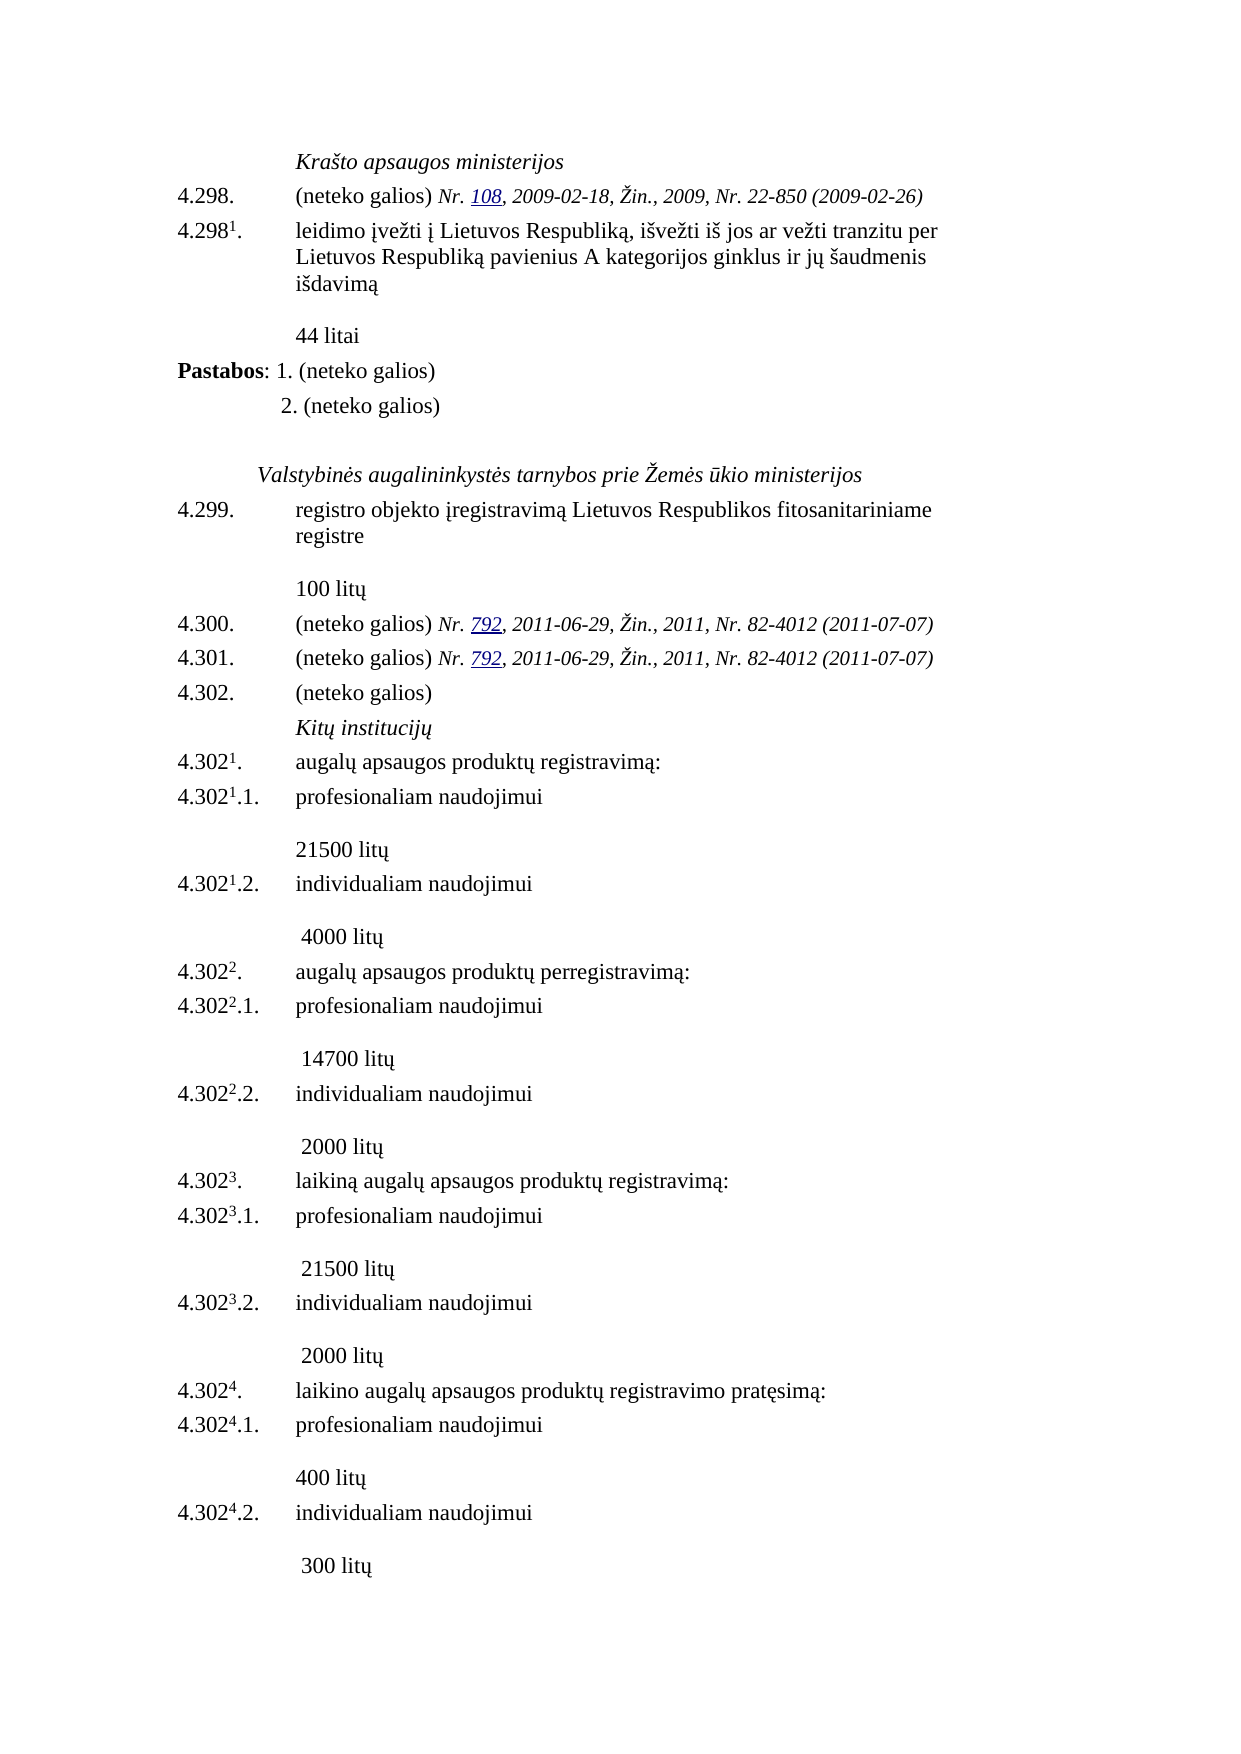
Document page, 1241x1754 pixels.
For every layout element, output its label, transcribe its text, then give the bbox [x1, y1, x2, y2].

text 4.3022.1. profesionaliam naudojimui 14700 litų [177, 993, 930, 1072]
text Valstybinės augalininkystės tarnybos prie Žemės ūkio ministerijos [177, 461, 945, 488]
text 4.3021.2. individualiam naudojimui 4000 litų [177, 871, 930, 949]
text 4.298. (neteko galios) Nr. 108, 2009-02-18, Žin., 2009, Nr. 22-850 (2009-02-26) [177, 182, 1122, 209]
text 4.3022. augalų apsaugos produktų perregistravimą: [177, 958, 930, 984]
text 4.3024. laikino augalų apsaugos produktų registravimo pratęsimą: [177, 1377, 930, 1403]
text 4.3022.2. individualiam naudojimui 2000 litų [177, 1080, 930, 1159]
text 4.299. registro objekto įregistravimą Lietuvos Respublikos fitosanitariniame registre 100 litų [177, 496, 945, 601]
text 2. (neteko galios) [177, 392, 1122, 418]
text 4.301. (neteko galios) Nr. 792, 2011-06-29, Žin., 2011, Nr. 82-4012 (2011-07-07) [177, 644, 945, 671]
text 4.3024.1. profesionaliam naudojimui 400 litų [177, 1412, 930, 1491]
text Krašto apsaugos ministerijos [177, 148, 945, 174]
text 4.3021. augalų apsaugos produktų registravimą: [177, 748, 930, 775]
text 4.302. (neteko galios) [177, 679, 945, 705]
text 4.3023.2. individualiam naudojimui 2000 litų [177, 1289, 930, 1368]
text 4.3021.1. profesionaliam naudojimui 21500 litų [177, 783, 930, 862]
text 4.300. (neteko galios) Nr. 792, 2011-06-29, Žin., 2011, Nr. 82-4012 (2011-07-07) [177, 610, 945, 636]
text 4.3024.2. individualiam naudojimui 300 litų [177, 1499, 930, 1578]
text 4.2981. leidimo įvežti į Lietuvos Respubliką, išvežti iš jos ar vežti tranzitu per Lietuvos Respubliką pavienius A kategorijos ginklus ir jų šaudmenis išdavimą 44 litai [177, 217, 945, 349]
text Pastabos: 1. (neteko galios) [177, 357, 1122, 383]
text Kitų institucijų [177, 714, 945, 740]
text 4.3023.1. profesionaliam naudojimui 21500 litų [177, 1202, 930, 1281]
text 4.3023. laikiną augalų apsaugos produktų registravimą: [177, 1167, 930, 1194]
